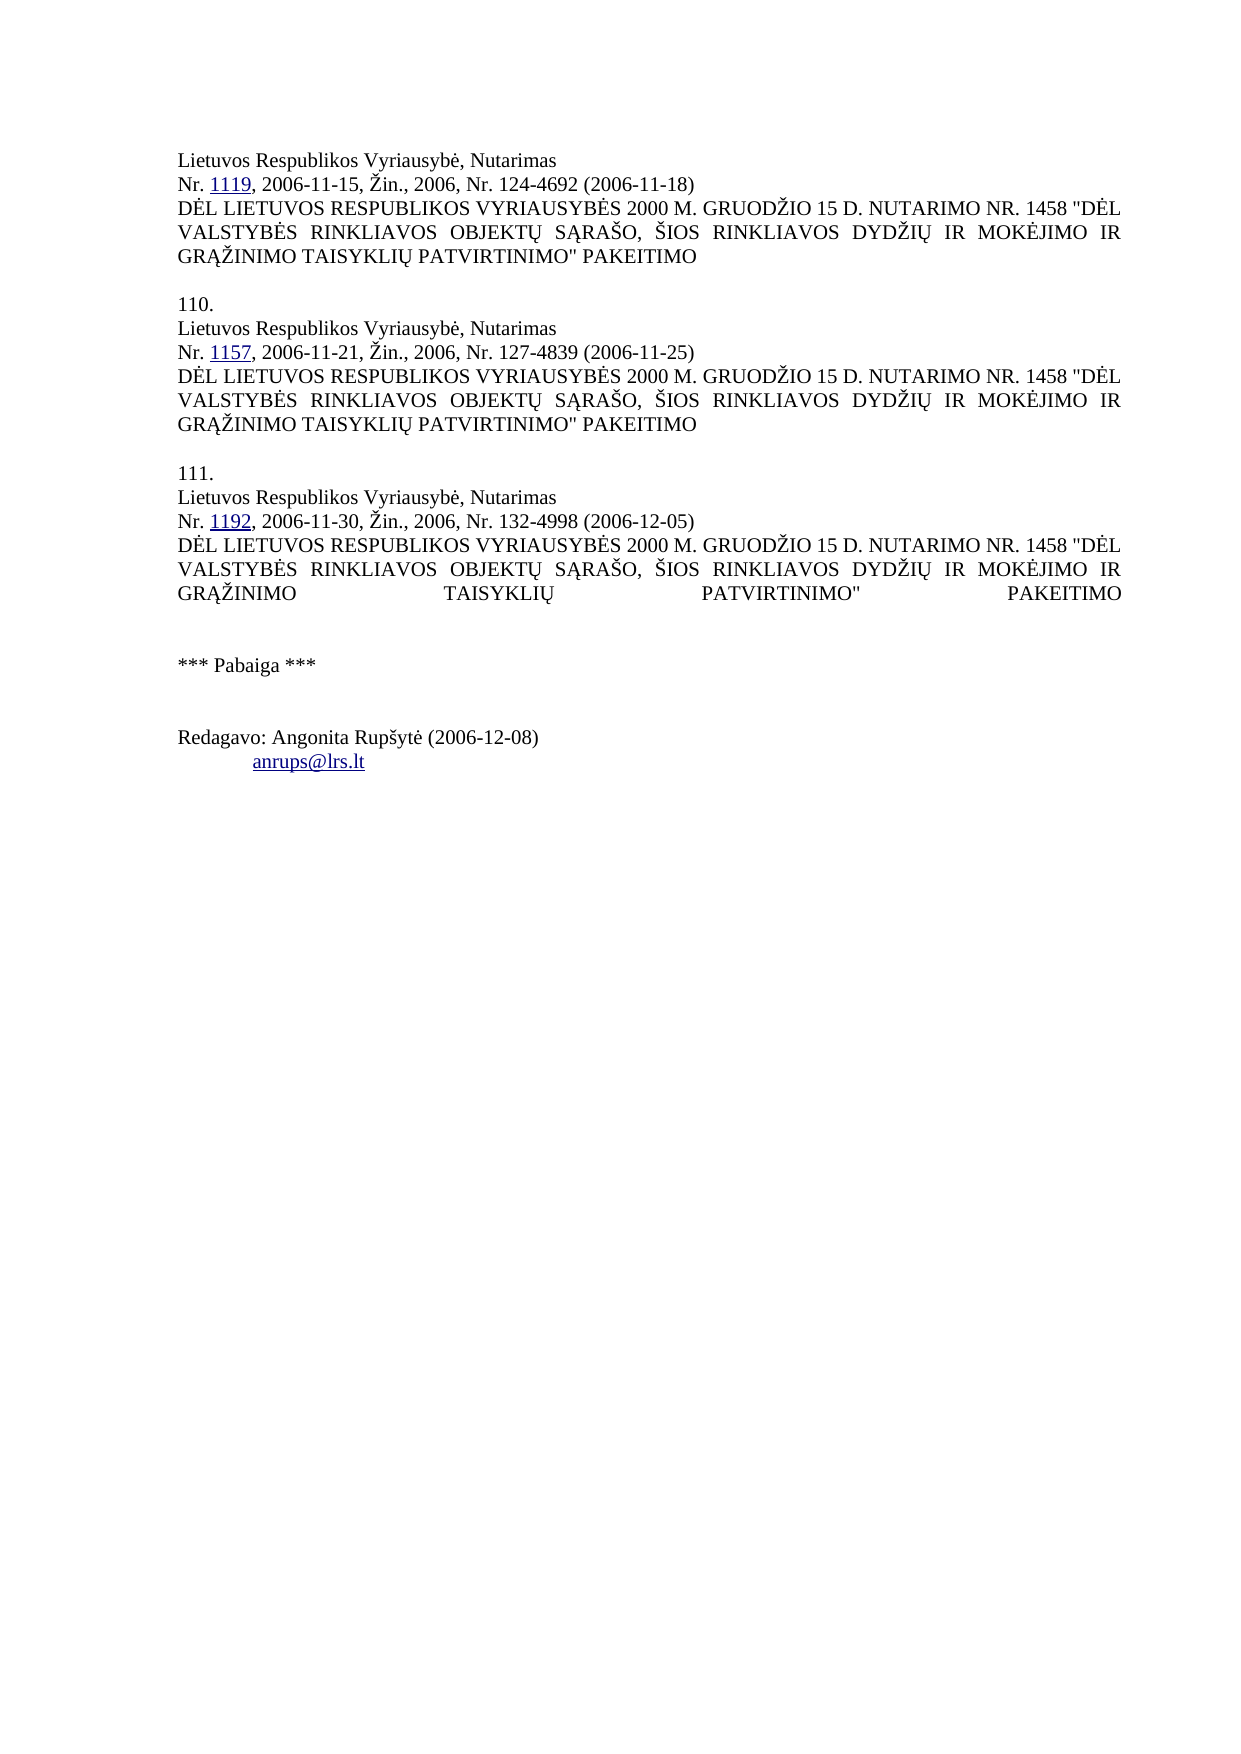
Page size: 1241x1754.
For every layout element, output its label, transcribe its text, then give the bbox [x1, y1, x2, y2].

text Lietuvos Respublikos Vyriausybė, Nutarimas [177, 148, 1122, 172]
text Redagavo: Angonita Rupšytė (2006-12-08) [177, 725, 1122, 749]
text Lietuvos Respublikos Vyriausybė, Nutarimas [177, 316, 1122, 340]
text DĖL LIETUVOS RESPUBLIKOS VYRIAUSYBĖS 2000 M. GRUODŽIO 15 D. NUTARIMO NR. 1458 "DĖL VALSTYBĖS RINKLIAVOS OBJEKTŲ SĄRAŠO, ŠIOS RINKLIAVOS DYDŽIŲ IR MOKĖJIMO IR GRĄŽINIMO TAISYKLIŲ PATVIRTINIMO" PAKEITIMO [177, 196, 1122, 268]
text anrups@lrs.lt [177, 749, 1122, 773]
text Lietuvos Respublikos Vyriausybė, Nutarimas [177, 484, 1122, 509]
text *** Pabaiga *** [177, 653, 1122, 677]
text 110. [177, 292, 1122, 316]
text Nr. 1157, 2006-11-21, Žin., 2006, Nr. 127-4839 (2006-11-25) [177, 340, 1122, 364]
text Nr. 1119, 2006-11-15, Žin., 2006, Nr. 124-4692 (2006-11-18) [177, 172, 1122, 196]
text DĖL LIETUVOS RESPUBLIKOS VYRIAUSYBĖS 2000 M. GRUODŽIO 15 D. NUTARIMO NR. 1458 "DĖL VALSTYBĖS RINKLIAVOS OBJEKTŲ SĄRAŠO, ŠIOS RINKLIAVOS DYDŽIŲ IR MOKĖJIMO IR GRĄŽINIMO TAISYKLIŲ PATVIRTINIMO" PAKEITIMO [177, 533, 1122, 629]
text Nr. 1192, 2006-11-30, Žin., 2006, Nr. 132-4998 (2006-12-05) [177, 509, 1122, 533]
text 111. [177, 461, 1122, 484]
text DĖL LIETUVOS RESPUBLIKOS VYRIAUSYBĖS 2000 M. GRUODŽIO 15 D. NUTARIMO NR. 1458 "DĖL VALSTYBĖS RINKLIAVOS OBJEKTŲ SĄRAŠO, ŠIOS RINKLIAVOS DYDŽIŲ IR MOKĖJIMO IR GRĄŽINIMO TAISYKLIŲ PATVIRTINIMO" PAKEITIMO [177, 364, 1122, 436]
